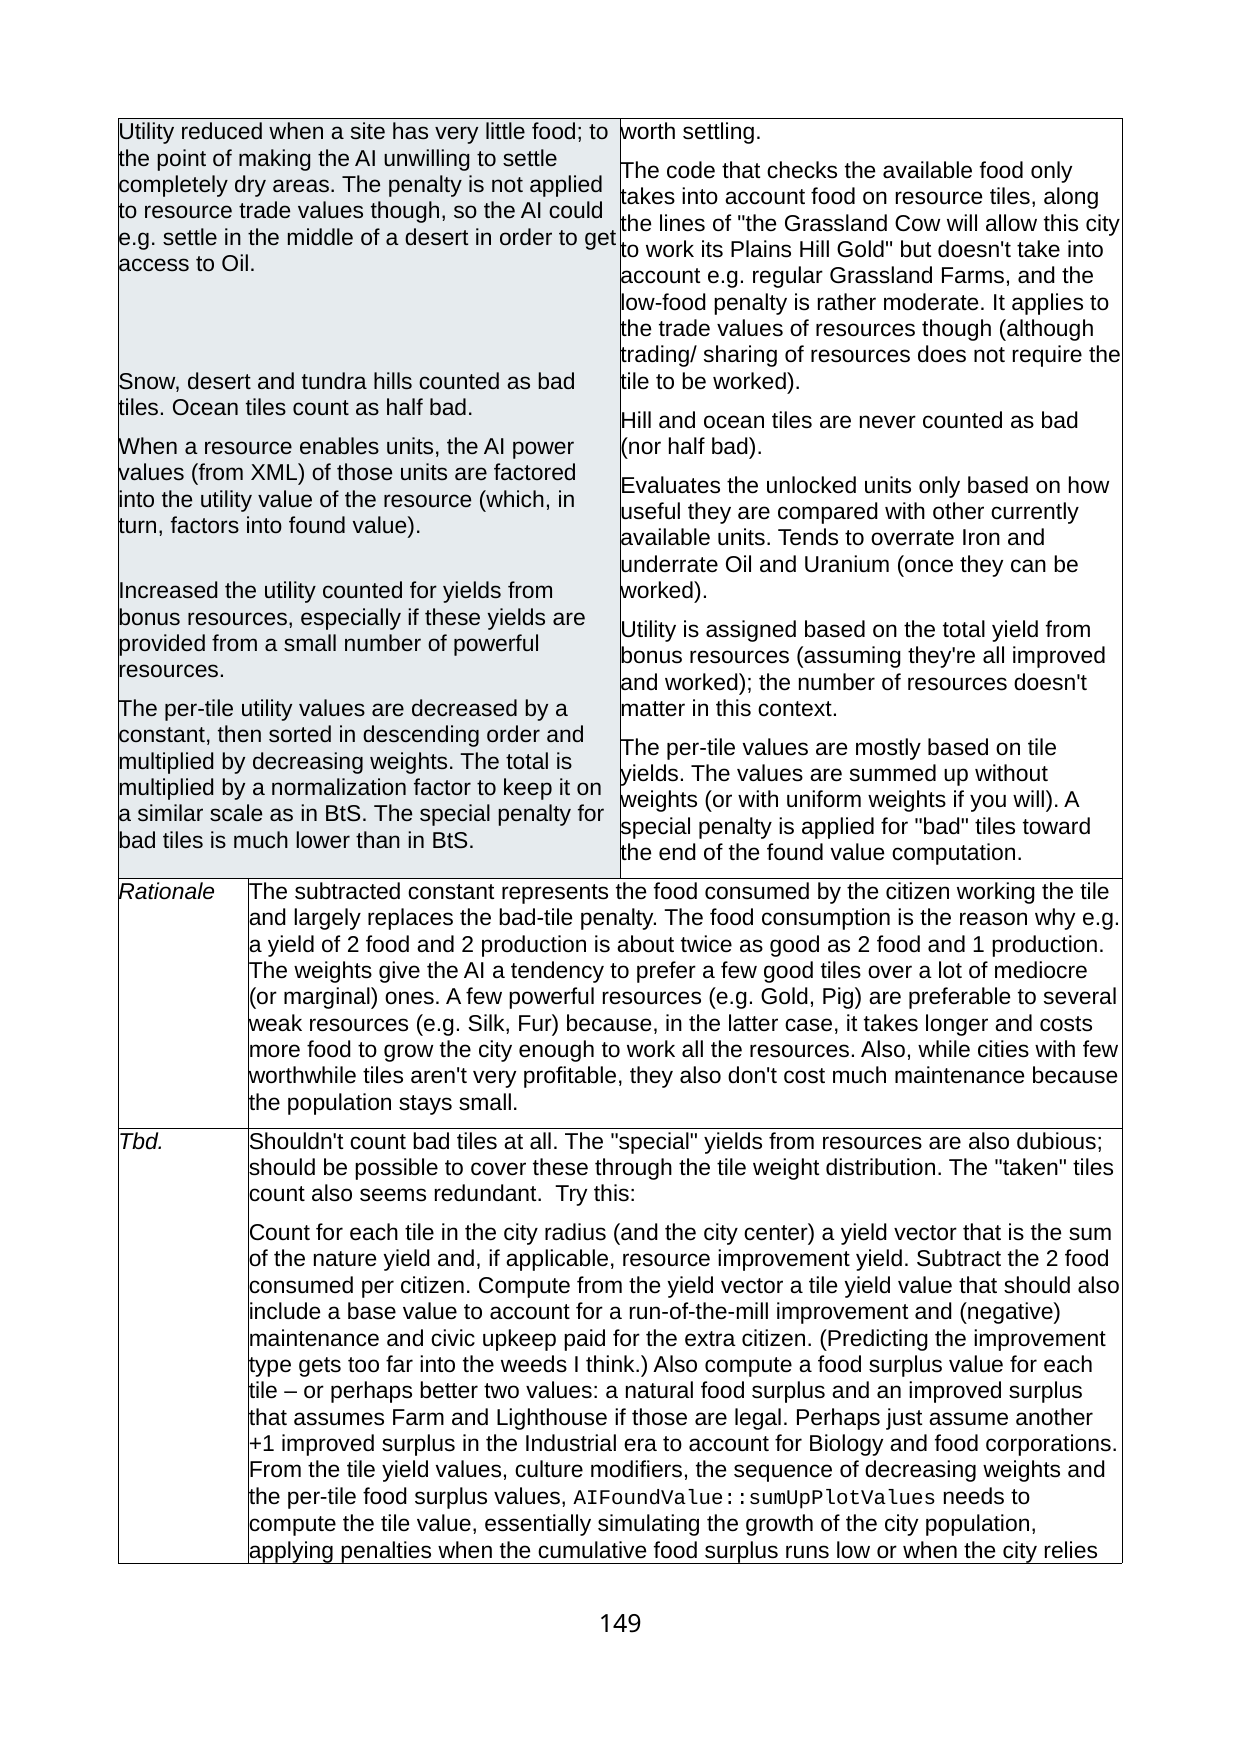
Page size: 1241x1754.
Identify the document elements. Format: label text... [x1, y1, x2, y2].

table_cell Shouldn't count bad tiles at all. The "special" yields from resources are also dubious; should be possible to cover these through the tile weight distribution. The "taken" tiles count also seems redundant. Try this: Count for each tile in the city radius (and the city center) a yield vector that is the sum of the nature yield and, if applicable, resource improvement yield. Subtract the 2 food consumed per citizen. Compute from the yield vector a tile yield value that should also include a base value to account for a run-of-the-mill improvement and (negative) maintenance and civic upkeep paid for the extra citizen. (Predicting the improvement type gets too far into the weeds I think.) Also compute a food surplus value for each tile – or perhaps better two values: a natural food surplus and an improved surplus that assumes Farm and Lighthouse if those are legal. Perhaps just assume another +1 improved surplus in the Industrial era to account for Biology and food corporations. From the tile yield values, culture modifiers, the sequence of decreasing weights and the per-tile food surplus values, AIFoundValue::sumUpPlotValues needs to compute the tile value, essentially simulating the growth of the city population, applying penalties when the cumulative food surplus runs low or when the city relies [249, 1129, 1122, 1563]
table_cell worth settling. The code that checks the available food only takes into account food on resource tiles, along the lines of "the Grassland Cow will allow this city to work its Plains Hill Gold" but doesn't take into account e.g. regular Grassland Farms, and the low-food penalty is rather moderate. It applies to the trade values of resources though (although trading/ sharing of resources does not require the tile to be worked). Hill and ocean tiles are never counted as bad (nor half bad). Evaluates the unlocked units only based on how useful they are compared with other currently available units. Tends to overrate Iron and underrate Oil and Uranium (once they can be worked). Utility is assigned based on the total yield from bonus resources (assuming they're all improved and worked); the number of resources doesn't matter in this context. The per-tile values are mostly based on tile yields. The values are summed up without weights (or with uniform weights if you will). A special penalty is applied for "bad" tiles toward the end of the found value computation. [621, 119, 1122, 878]
table_cell The subtracted constant represents the food consumed by the citizen working the tile and largely replaces the bad-tile penalty. The food consumption is the reason why e.g. a yield of 2 food and 2 production is about twice as good as 2 food and 1 production. The weights give the AI a tendency to prefer a few good tiles over a lot of mediocre (or marginal) ones. A few powerful resources (e.g. Gold, Pig) are preferable to several weak resources (e.g. Silk, Fur) because, in the latter case, it takes longer and costs more food to grow the city enough to work all the resources. Also, while cities with few worthwhile tiles aren't very profitable, they also don't cost much maintenance because the population stays small. [249, 879, 1122, 1127]
table_cell Utility reduced when a site has very little food; to the point of making the AI unwilling to settle completely dry areas. The penalty is not applied to resource trade values though, so the AI could e.g. settle in the middle of a desert in order to get access to Oil. Snow, desert and tundra hills counted as bad tiles. Ocean tiles count as half bad. When a resource enables units, the AI power values (from XML) of those units are factored into the utility value of the resource (which, in turn, factors into found value). Increased the utility counted for yields from bonus resources, especially if these yields are provided from a small number of powerful resources. The per-tile utility values are decreased by a constant, then sorted in descending order and multiplied by decreasing weights. The total is multiplied by a normalization factor to keep it on a similar scale as in BtS. The special penalty for bad tiles is much lower than in BtS. [119, 119, 620, 878]
table_cell Rationale [119, 879, 248, 1127]
table_cell Tbd. [119, 1129, 248, 1563]
